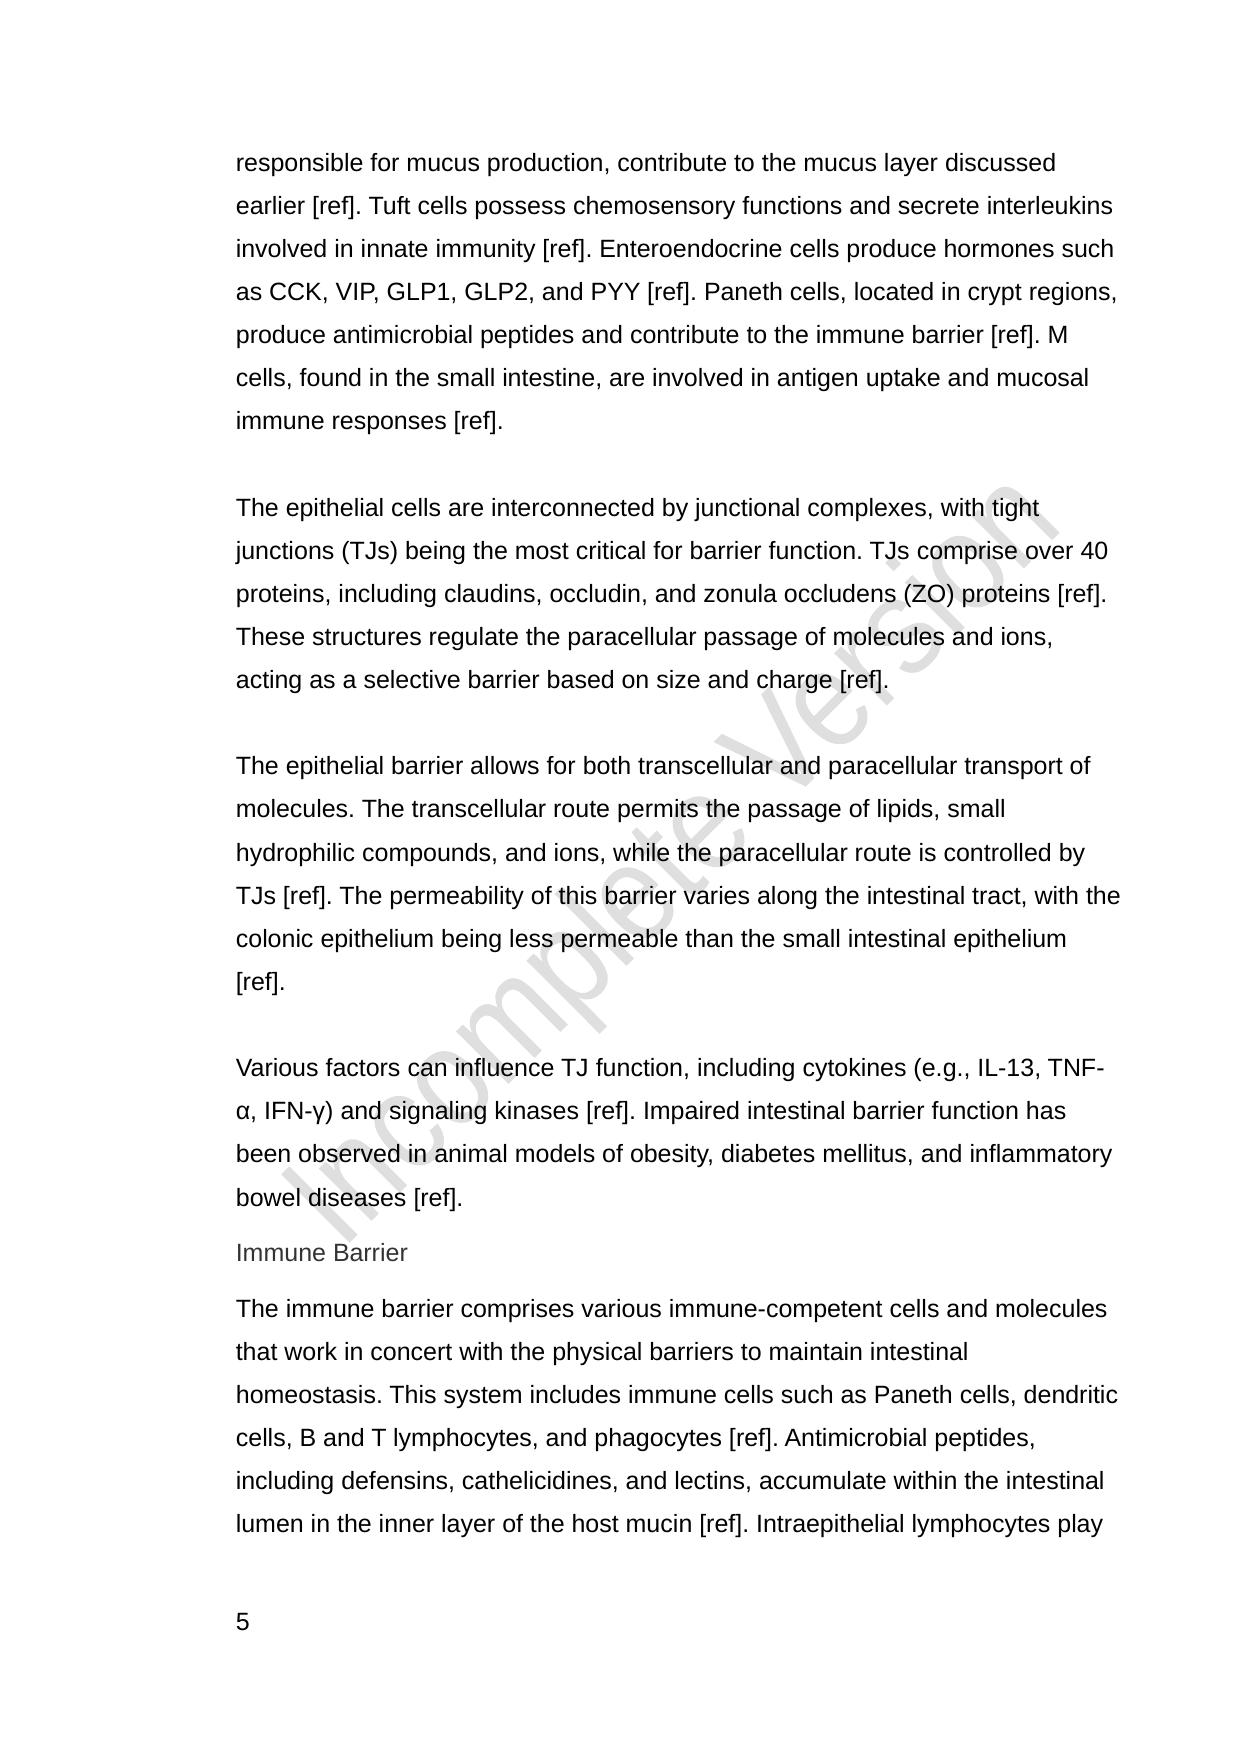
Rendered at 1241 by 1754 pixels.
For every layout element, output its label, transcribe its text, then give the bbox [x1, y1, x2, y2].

text responsible for mucus production, contribute to the mucus layer discussed earlier [ref]. Tuft cells possess chemosensory functions and secrete interleukins involved in innate immunity [ref]. Enteroendocrine cells produce hormones such as CCK, VIP, GLP1, GLP2, and PYY [ref]. Paneth cells, located in crypt regions, produce antimicrobial peptides and contribute to the immune barrier [ref]. M cells, found in the small intestine, are involved in antigen uptake and mucosal immune responses [ref]. [236, 148, 1122, 435]
text The immune barrier comprises various immune-competent cells and molecules that work in concert with the physical barriers to maintain intestinal homeostasis. This system includes immune cells such as Paneth cells, dendritic cells, B and T lymphocytes, and phagocytes [ref]. Antimicrobial peptides, including defensins, cathelicidines, and lectins, accumulate within the intestinal lumen in the inner layer of the host mucin [ref]. Intraepithelial lymphocytes play [236, 1294, 1122, 1538]
text The epithelial barrier allows for both transcellular and paracellular transport of molecules. The transcellular route permits the passage of lipids, small hydrophilic compounds, and ions, while the paracellular route is controlled by TJs [ref]. The permeability of this barrier varies along the intestinal tract, with the colonic epithelium being less permeable than the small intestinal epithelium [ref]. [236, 751, 1122, 996]
text Various factors can influence TJ function, including cytokines (e.g., IL-13, TNF-α, IFN-γ) and signaling kinases [ref]. Impaired intestinal barrier function has been observed in animal models of obesity, diabetes mellitus, and inflammatory bowel diseases [ref]. [236, 1053, 1122, 1211]
subtitle Immune Barrier [236, 1238, 1122, 1267]
text The epithelial cells are interconnected by junctional complexes, with tight junctions (TJs) being the most critical for barrier function. TJs comprise over 40 proteins, including claudins, occludin, and zonula occludens (ZO) proteins [ref]. These structures regulate the paracellular passage of molecules and ions, acting as a selective barrier based on size and charge [ref]. [236, 493, 1122, 694]
